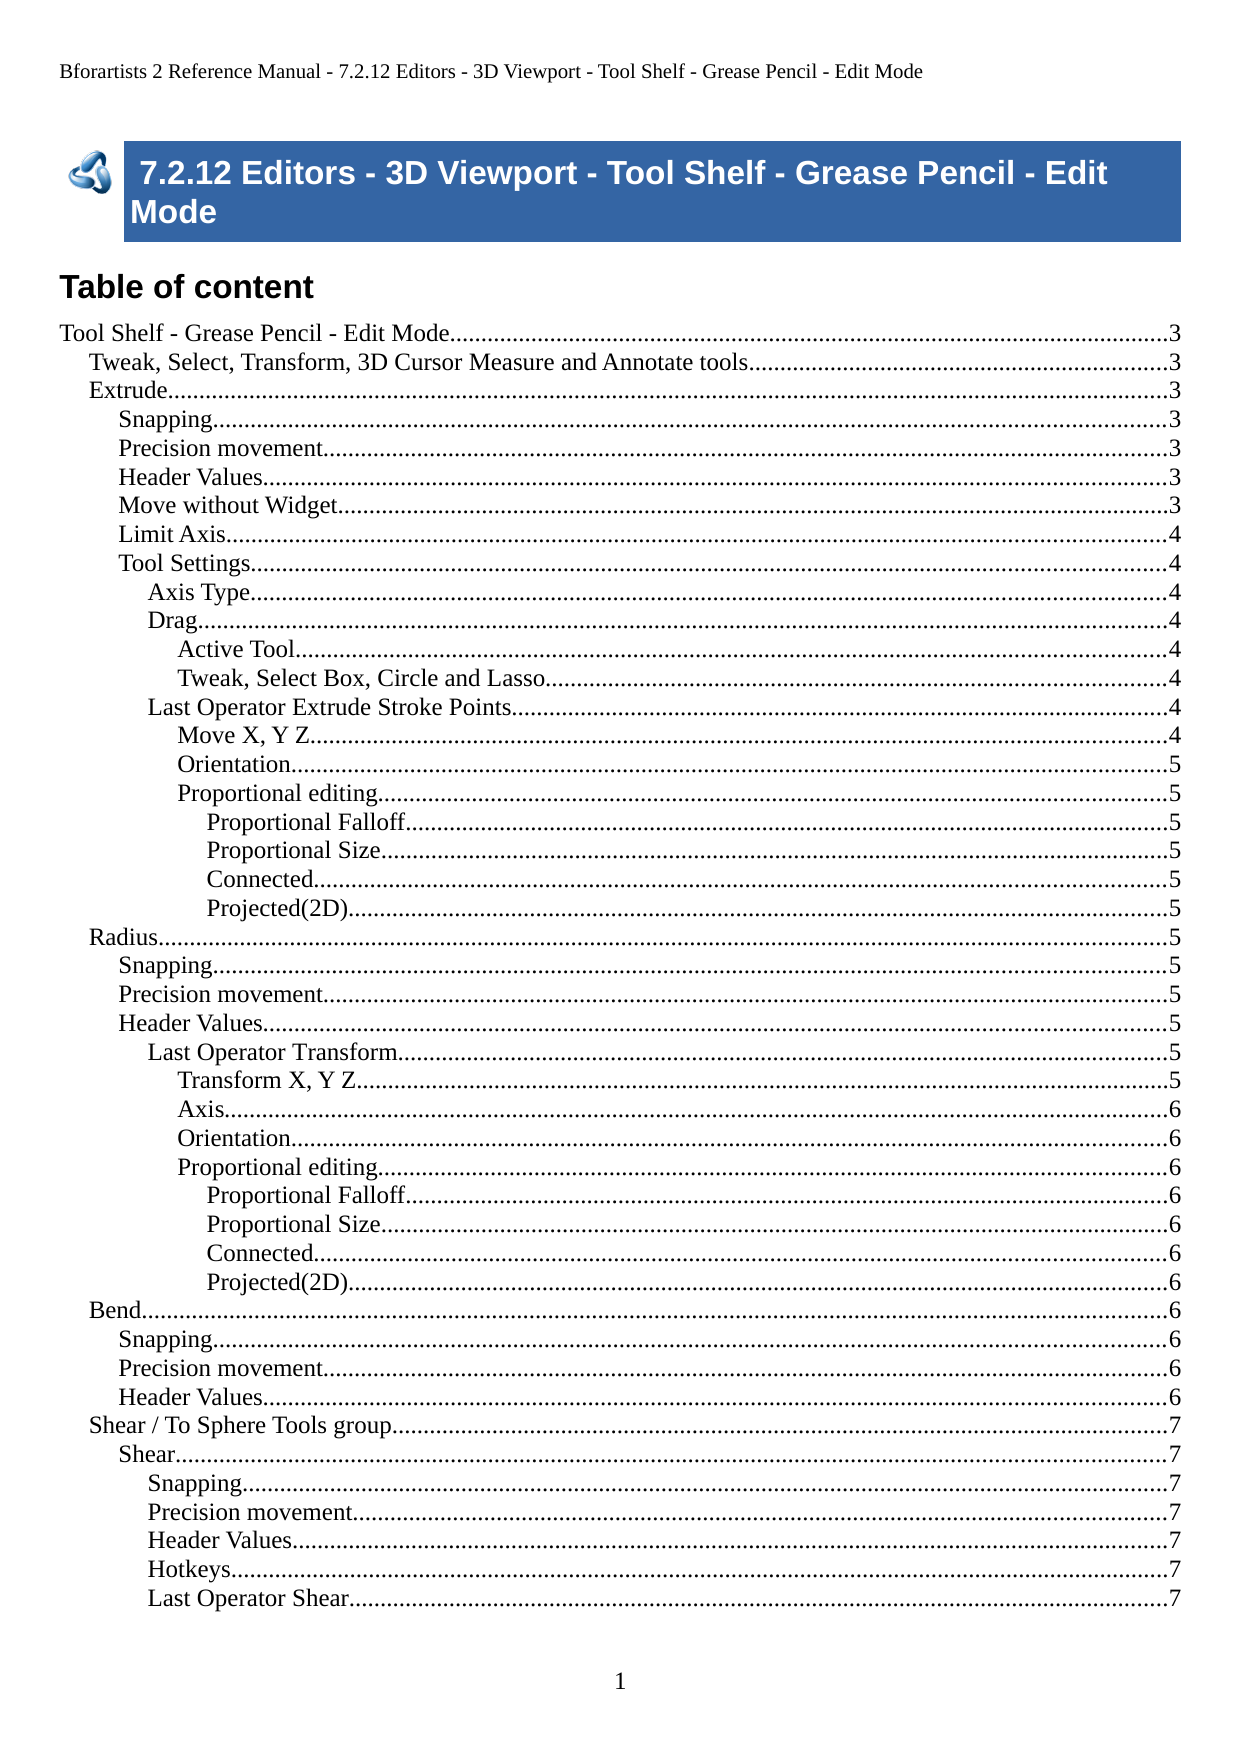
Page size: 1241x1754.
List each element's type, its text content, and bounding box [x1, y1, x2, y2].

text Axis 6 [177, 1094, 1181, 1123]
text Axis Type 4 [147, 577, 1181, 605]
subtitle Table of content [59, 267, 1181, 305]
text Proportional Falloff 6 [206, 1180, 1181, 1209]
text Proportional editing 6 [177, 1152, 1181, 1180]
text Tool Settings 4 [118, 548, 1181, 577]
text Bend 6 [88, 1295, 1181, 1324]
text Drag 4 [147, 605, 1181, 634]
text Precision movement 6 [118, 1353, 1181, 1382]
text Last Operator Shear 7 [147, 1583, 1181, 1612]
text Orientation 5 [177, 749, 1181, 778]
text Tweak, Select Box, Circle and Lasso 4 [177, 663, 1181, 692]
text Limit Axis 4 [118, 519, 1181, 548]
text Connected 6 [206, 1238, 1181, 1267]
text Header Values 7 [147, 1525, 1181, 1554]
text Hotkeys 7 [147, 1554, 1181, 1583]
text Header Values 5 [118, 1008, 1181, 1037]
table_header [59, 141, 124, 242]
text Precision movement 3 [118, 433, 1181, 462]
text Connected 5 [206, 864, 1181, 893]
text Snapping 7 [147, 1468, 1181, 1497]
text Move without Widget 3 [118, 490, 1181, 519]
text Shear 7 [118, 1439, 1181, 1468]
text Active Tool 4 [177, 634, 1181, 663]
text Snapping 6 [118, 1324, 1181, 1353]
text Precision movement 7 [147, 1497, 1181, 1525]
text Projected(2D) 6 [206, 1267, 1181, 1295]
text Proportional Size 5 [206, 835, 1181, 864]
text Tool Shelf - Grease Pencil - Edit Mode 3 [59, 318, 1181, 347]
text Radius 5 [88, 922, 1181, 950]
text Proportional editing 5 [177, 778, 1181, 807]
text Snapping 5 [118, 950, 1181, 979]
picture [65, 147, 114, 197]
text Tweak, Select, Transform, 3D Cursor Measure and Annotate tools 3 [88, 347, 1181, 375]
text Extrude 3 [88, 375, 1181, 404]
text Orientation 6 [177, 1123, 1181, 1152]
text Snapping 3 [118, 404, 1181, 433]
text Precision movement 5 [118, 979, 1181, 1008]
text Proportional Falloff 5 [206, 807, 1181, 835]
text Projected(2D) 5 [206, 893, 1181, 922]
text Last Operator Transform 5 [147, 1037, 1181, 1065]
text Move X, Y Z 4 [177, 720, 1181, 749]
text Proportional Size 6 [206, 1209, 1181, 1238]
text Shear / To Sphere Tools group 7 [88, 1410, 1181, 1439]
text Header Values 3 [118, 462, 1181, 490]
text Last Operator Extrude Stroke Points 4 [147, 692, 1181, 720]
table_header 7.2.12 Editors - 3D Viewport - Tool Shelf - Grease Pencil - Edit Mode [124, 141, 1181, 242]
text Transform X, Y Z 5 [177, 1065, 1181, 1094]
text Header Values 6 [118, 1382, 1181, 1410]
